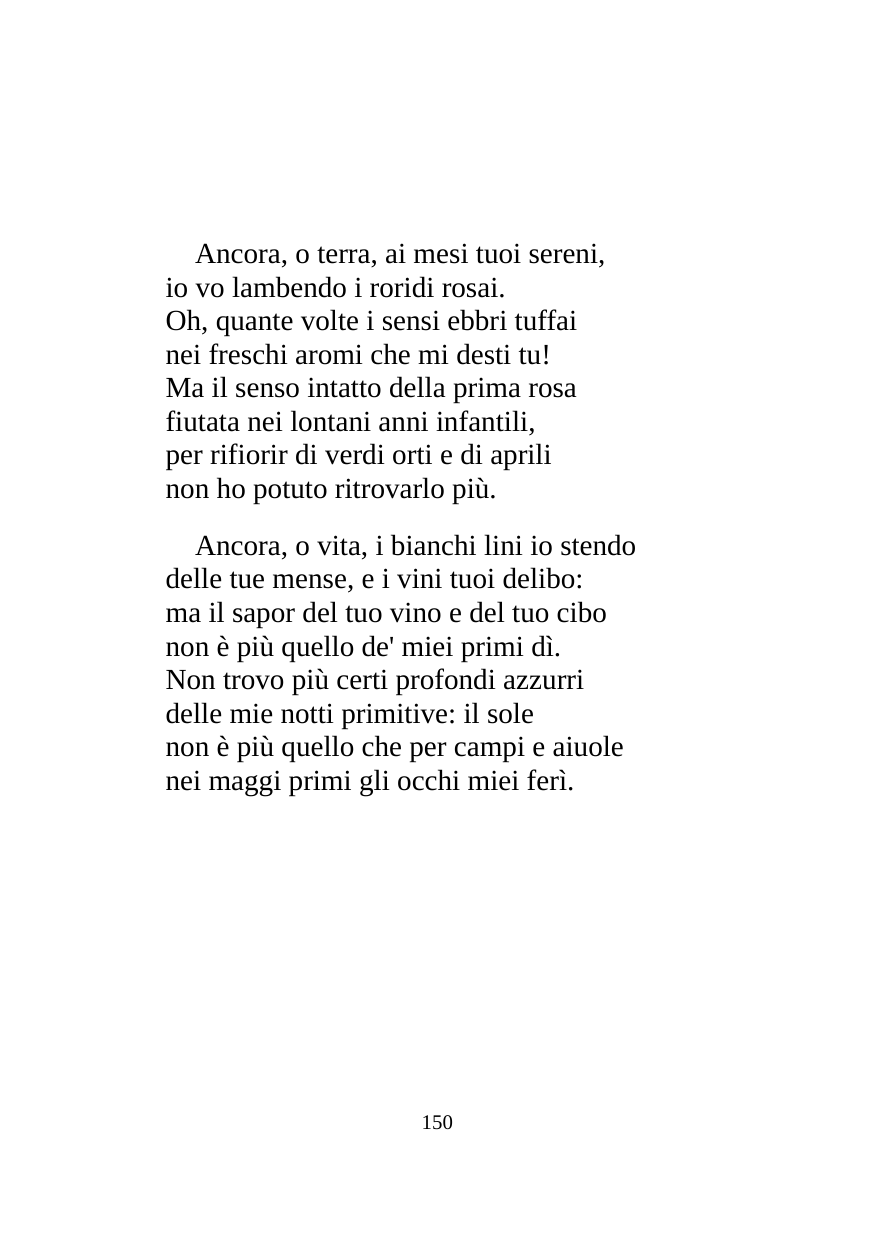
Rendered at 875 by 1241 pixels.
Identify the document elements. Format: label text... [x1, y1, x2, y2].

text Ancora, o terra, ai mesi tuoi sereni, io vo lambendo i roridi rosai. Oh, quante volte i sensi ebbri tuffai nei freschi aromi che mi desti tu! Ma il senso intatto della prima rosa fiutata nei lontani anni infantili, per rifiorir di verdi orti e di aprili non ho potuto ritrovarlo più. [165, 236, 768, 504]
text Ancora, o vita, i bianchi lini io stendo delle tue mense, e i vini tuoi delibo: ma il sapor del tuo vino e del tuo cibo non è più quello de' miei primi dì. Non trovo più certi profondi azzurri delle mie notti primitive: il sole non è più quello che per campi e aiuole nei maggi primi gli occhi miei ferì. [165, 528, 768, 796]
